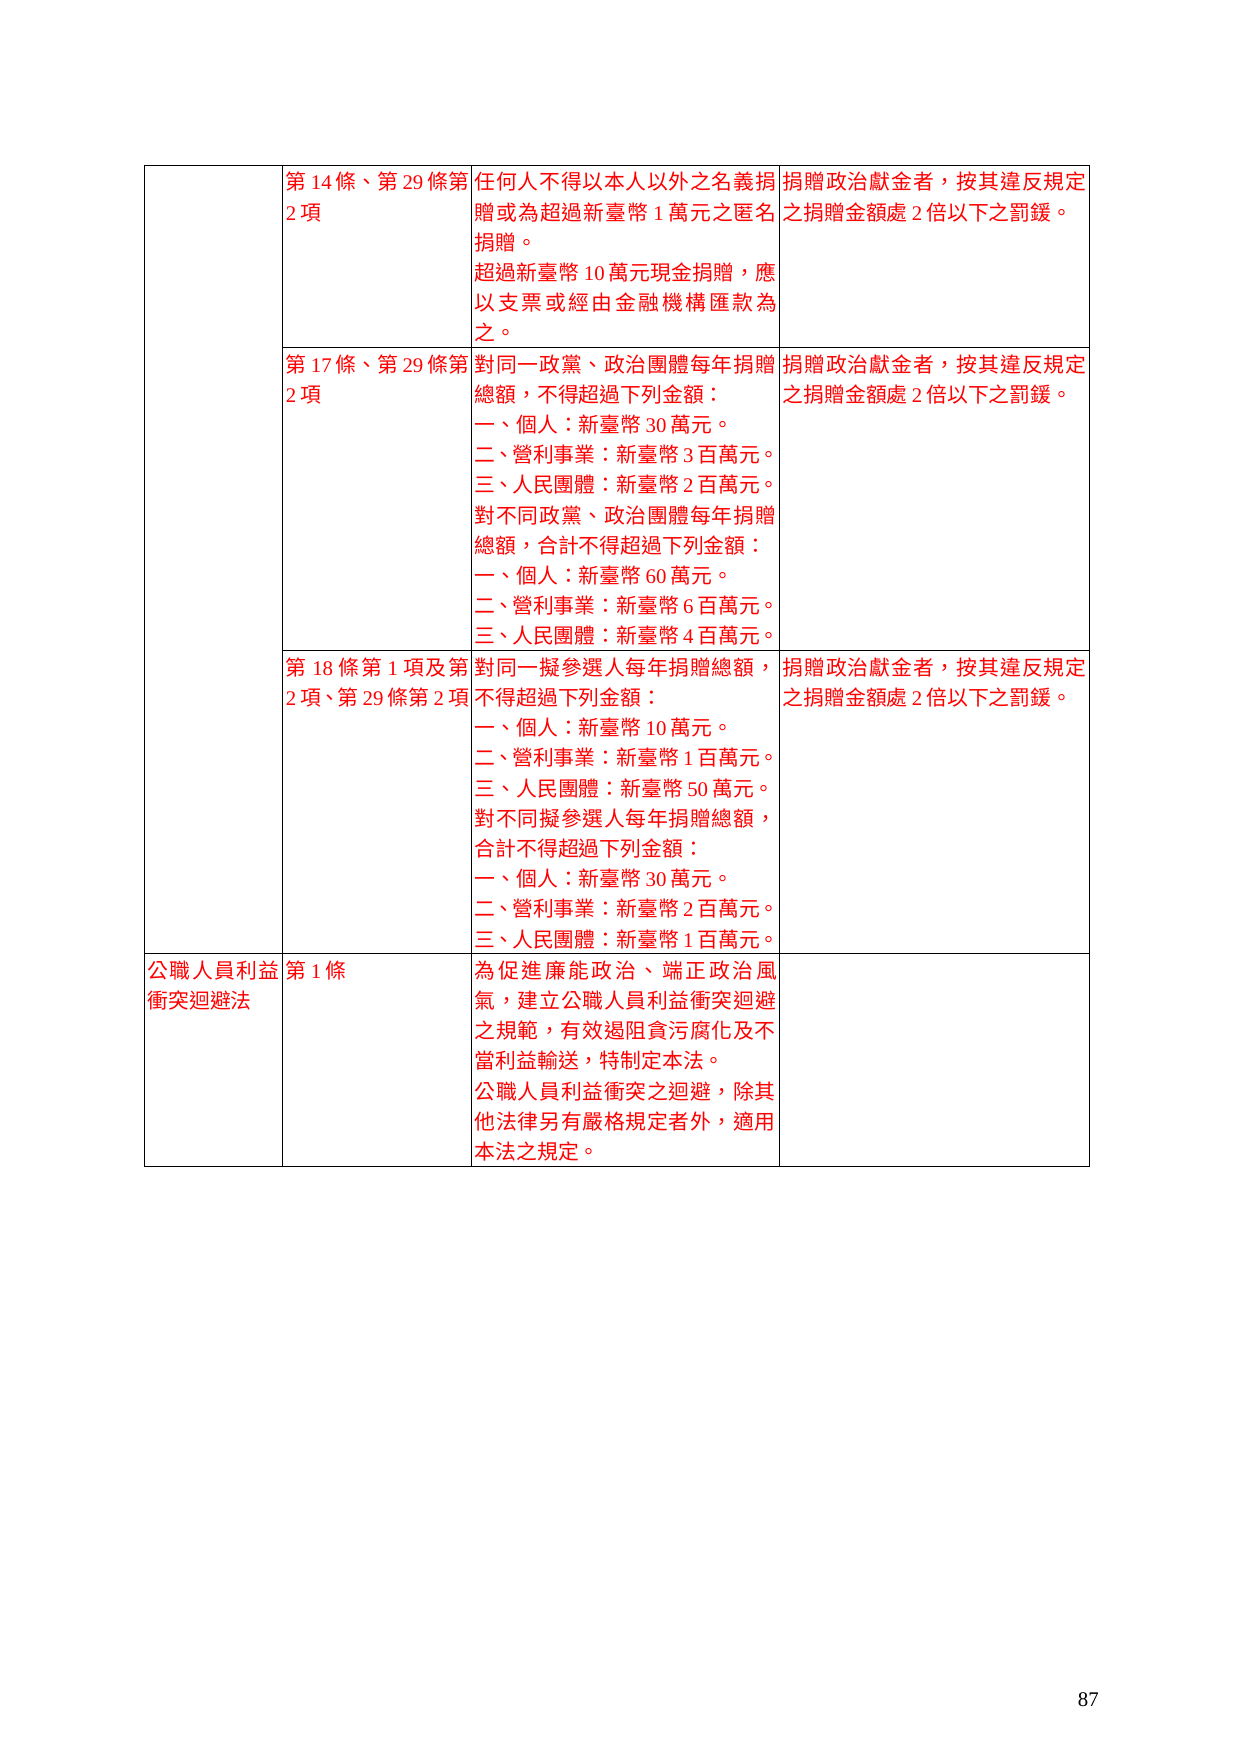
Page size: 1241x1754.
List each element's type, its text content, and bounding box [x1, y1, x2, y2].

table_cell 捐贈政治獻金者，按其違反規定之捐贈金額處2倍以下之罰鍰。 [780, 651, 1089, 953]
table_cell [145, 166, 282, 953]
table_cell 對同一擬參選人每年捐贈總額，不得超過下列金額： 一、個人：新臺幣10萬元。 二、營利事業：新臺幣1百萬元。 三、人民團體：新臺幣50萬元。 對不同擬參選人每年捐贈總額，合計不得超過下列金額： 一、個人：新臺幣30萬元。 二、營利事業：新臺幣2百萬元。 三、人民團體：新臺幣1百萬元。 [472, 651, 779, 953]
table_cell 捐贈政治獻金者，按其違反規定之捐贈金額處2倍以下之罰鍰。 [780, 166, 1089, 347]
table_cell [780, 954, 1089, 1166]
table_cell 捐贈政治獻金者，按其違反規定之捐贈金額處2倍以下之罰鍰。 [780, 348, 1089, 650]
table_cell 第14條、第29條第2項 [283, 166, 471, 347]
table_cell 對同一政黨、政治團體每年捐贈總額，不得超過下列金額： 一、個人：新臺幣30萬元。 二、營利事業：新臺幣3百萬元。 三、人民團體：新臺幣2百萬元。 對不同政黨、政治團體每年捐贈總額，合計不得超過下列金額： 一、個人：新臺幣60萬元。 二、營利事業：新臺幣6百萬元。 三、人民團體：新臺幣4百萬元。 [472, 348, 779, 650]
table_cell 為促進廉能政治、端正政治風氣，建立公職人員利益衝突迴避之規範，有效遏阻貪污腐化及不當利益輸送，特制定本法。 公職人員利益衝突之迴避，除其他法律另有嚴格規定者外，適用本法之規定。 [472, 954, 779, 1166]
table_cell 第1條 [283, 954, 471, 1166]
table_cell 任何人不得以本人以外之名義捐贈或為超過新臺幣1萬元之匿名捐贈。 超過新臺幣10萬元現金捐贈，應以支票或經由金融機構匯款為之。 [472, 166, 779, 347]
table_cell 第18條第1項及第2項、第29條第2項 [283, 651, 471, 953]
table_cell 第17條、第29條第2項 [283, 348, 471, 650]
table_cell 公職人員利益衝突迴避法 [145, 954, 282, 1166]
